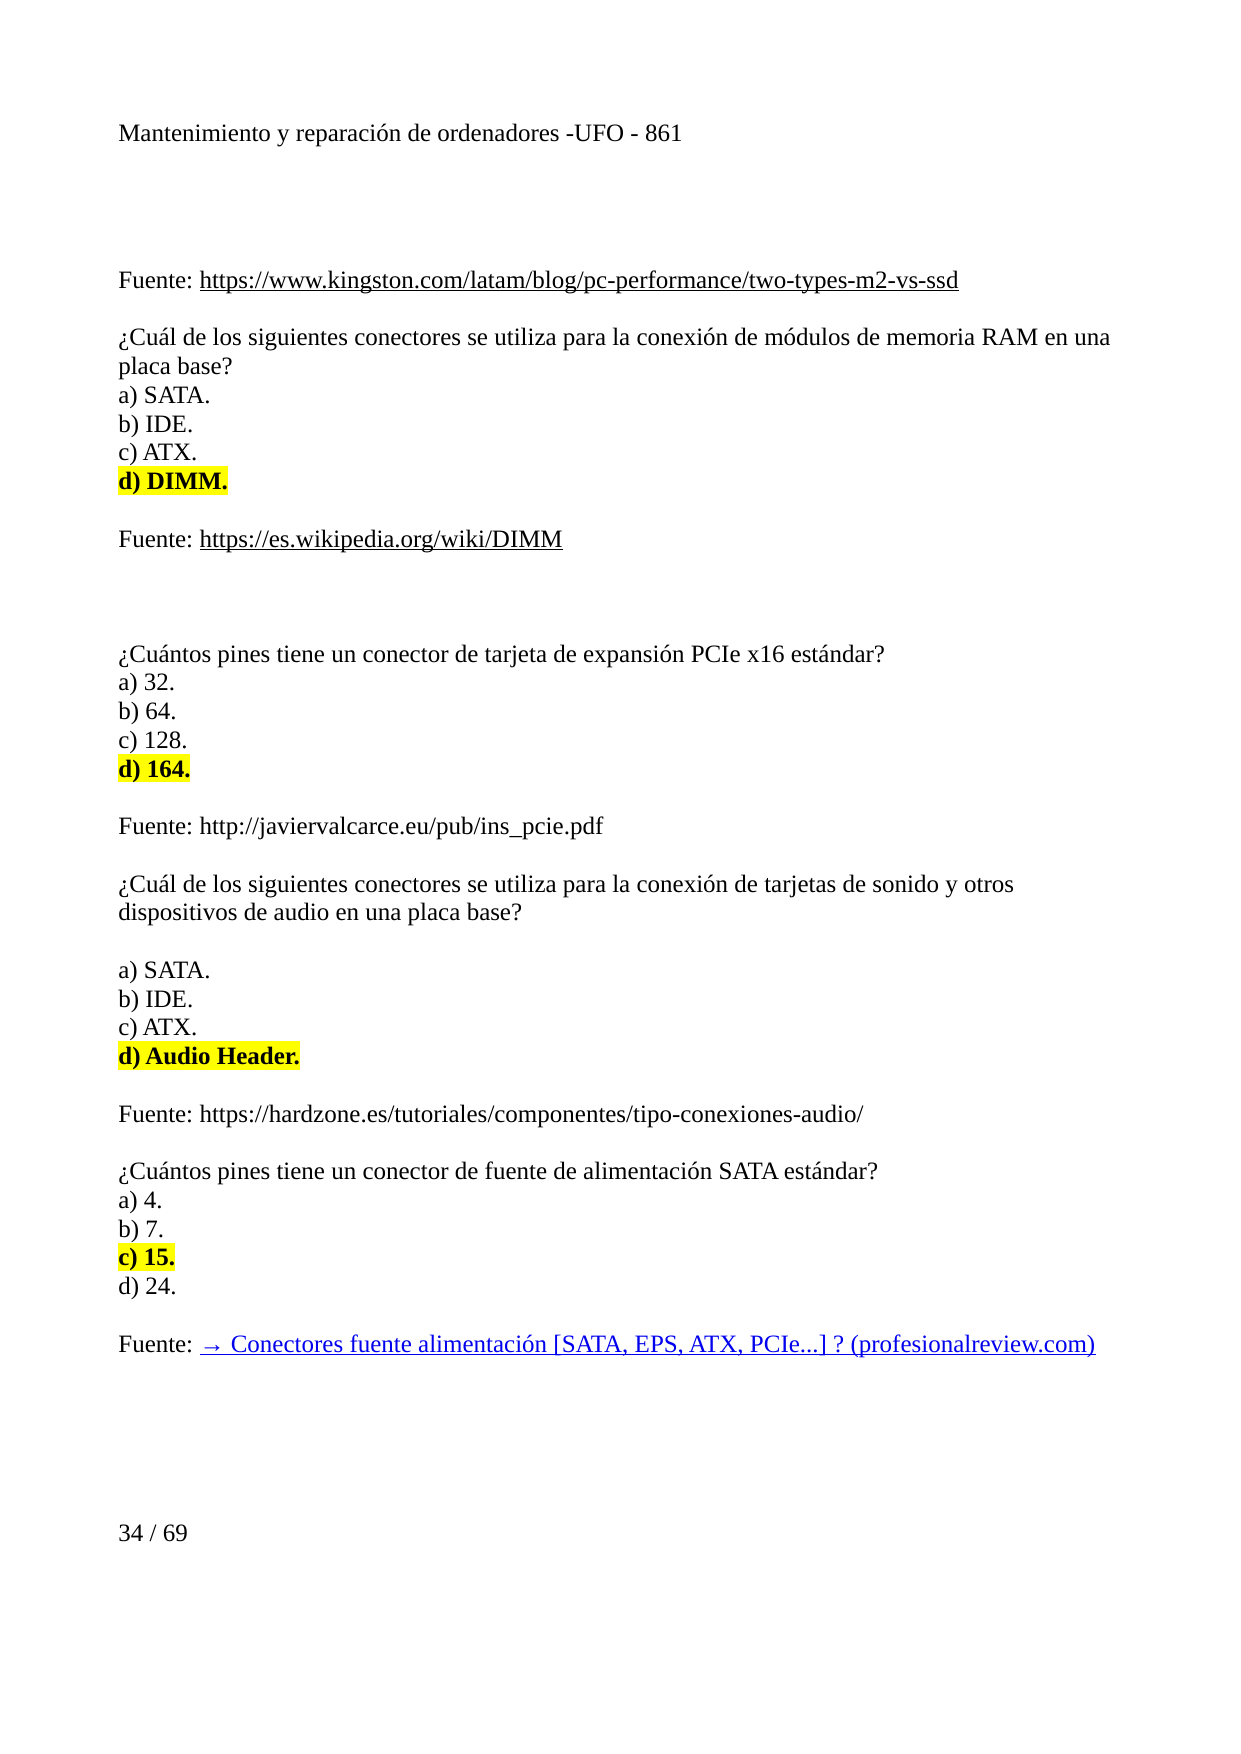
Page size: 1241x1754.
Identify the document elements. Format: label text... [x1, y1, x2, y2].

text a) 4. [118, 1185, 1122, 1214]
text ¿Cuántos pines tiene un conector de tarjeta de expansión PCIe x16 estándar? [118, 639, 1122, 667]
text Fuente: http://javiervalcarce.eu/pub/ins_pcie.pdf [118, 811, 1122, 840]
text Fuente: https://es.wikipedia.org/wiki/DIMM [118, 524, 1122, 552]
text d) 24. [118, 1271, 1122, 1300]
text a) 32. [118, 667, 1122, 696]
text d) DIMM. [118, 466, 1122, 495]
text d) Audio Header. [118, 1041, 1122, 1070]
text c) 15. [118, 1242, 1122, 1271]
text b) IDE. [118, 984, 1122, 1012]
text a) SATA. [118, 380, 1122, 409]
text b) 7. [118, 1214, 1122, 1242]
text Fuente: https://www.kingston.com/latam/blog/pc-performance/two-types-m2-vs-ssd [118, 265, 1122, 294]
text Fuente: https://hardzone.es/tutoriales/componentes/tipo-conexiones-audio/ [118, 1099, 1122, 1127]
text b) IDE. [118, 409, 1122, 437]
text ¿Cuál de los siguientes conectores se utiliza para la conexión de tarjetas de sonido y otros dispositivos de audio en una placa base? [118, 869, 1122, 926]
text Fuente: → Conectores fuente alimentación [SATA, EPS, ATX, PCIe...] ? (profesionalreview.com) [118, 1329, 1122, 1357]
text a) SATA. [118, 955, 1122, 984]
text d) 164. [118, 754, 1122, 782]
text c) ATX. [118, 437, 1122, 466]
text ¿Cuál de los siguientes conectores se utiliza para la conexión de módulos de memoria RAM en una placa base? [118, 322, 1122, 380]
text c) ATX. [118, 1012, 1122, 1041]
text b) 64. [118, 696, 1122, 725]
text ¿Cuántos pines tiene un conector de fuente de alimentación SATA estándar? [118, 1156, 1122, 1185]
text c) 128. [118, 725, 1122, 754]
